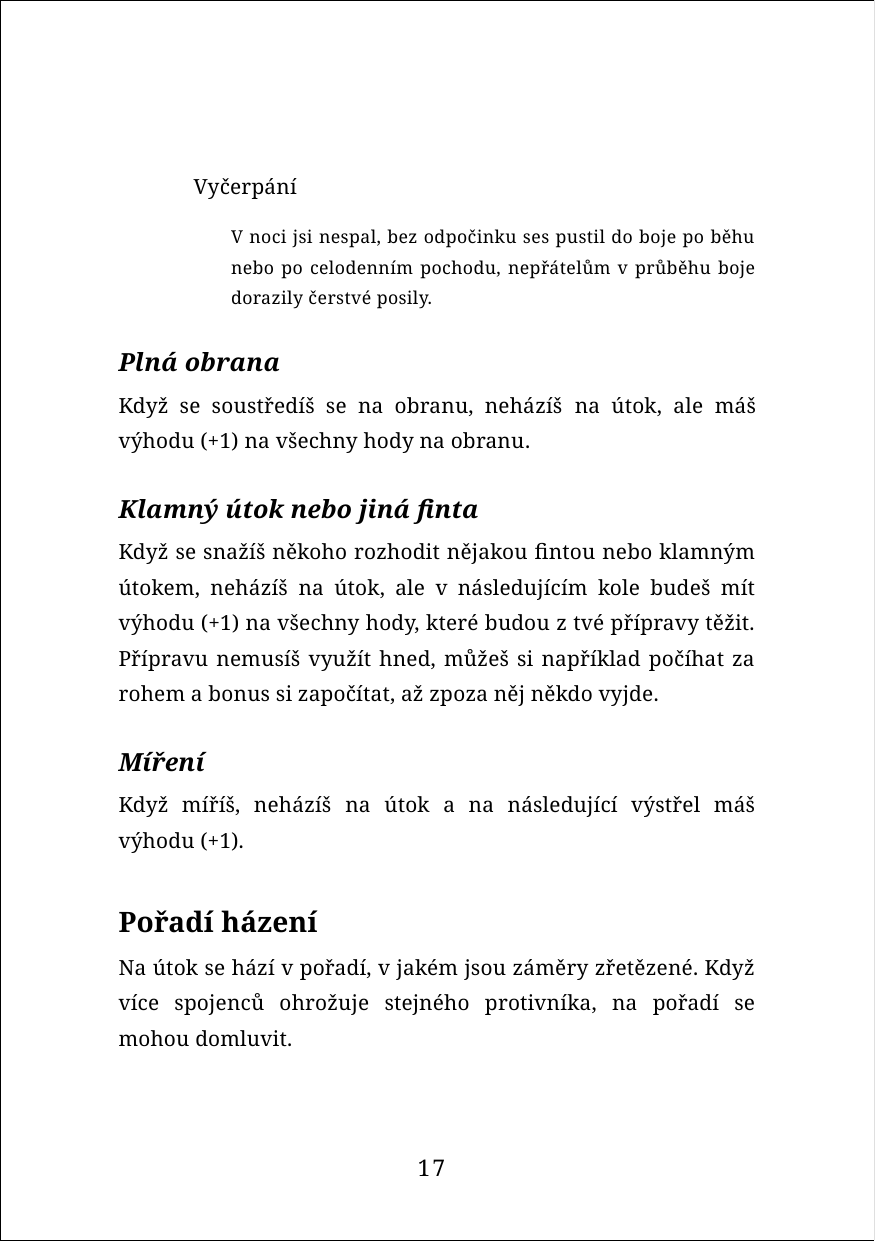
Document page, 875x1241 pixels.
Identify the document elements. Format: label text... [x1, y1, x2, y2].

text Na útok se hází v pořadí, v jakém jsou záměry zřetězené. Když více spojenců ohrožuje stejného protivníka, na pořadí se mohou domluvit. [118, 953, 756, 1052]
text Když míříš, neházíš na útok a na následující výstřel máš výhodu (+1). [118, 790, 756, 854]
subtitle Klamný útok nebo jiná finta [118, 491, 756, 526]
subtitle Plná obrana [118, 345, 756, 379]
subtitle Pořadí házení [118, 903, 756, 941]
list V noci jsi nespal, bez odpočinku ses pustil do boje po běhu nebo po celodenním pochodu, nepřátelům v průběhu boje dorazily čerstvé posily. [193, 225, 756, 309]
text Když se soustředíš se na obranu, neházíš na útok, ale máš výhodu (+1) na všechny hody na obranu. [118, 391, 756, 455]
list Vyčerpání [156, 172, 756, 200]
text Když se snažíš někoho rozhodit nějakou fintou nebo klamným útokem, neházíš na útok, ale v následujícím kole budeš mít výhodu (+1) na všechny hody, které budou z tvé přípravy těžit. Přípravu nemusíš využít hned, můžeš si například počíhat za rohem a bonus si započítat, až zpoza něj někdo vyjde. [118, 537, 756, 708]
subtitle Míření [118, 744, 756, 778]
